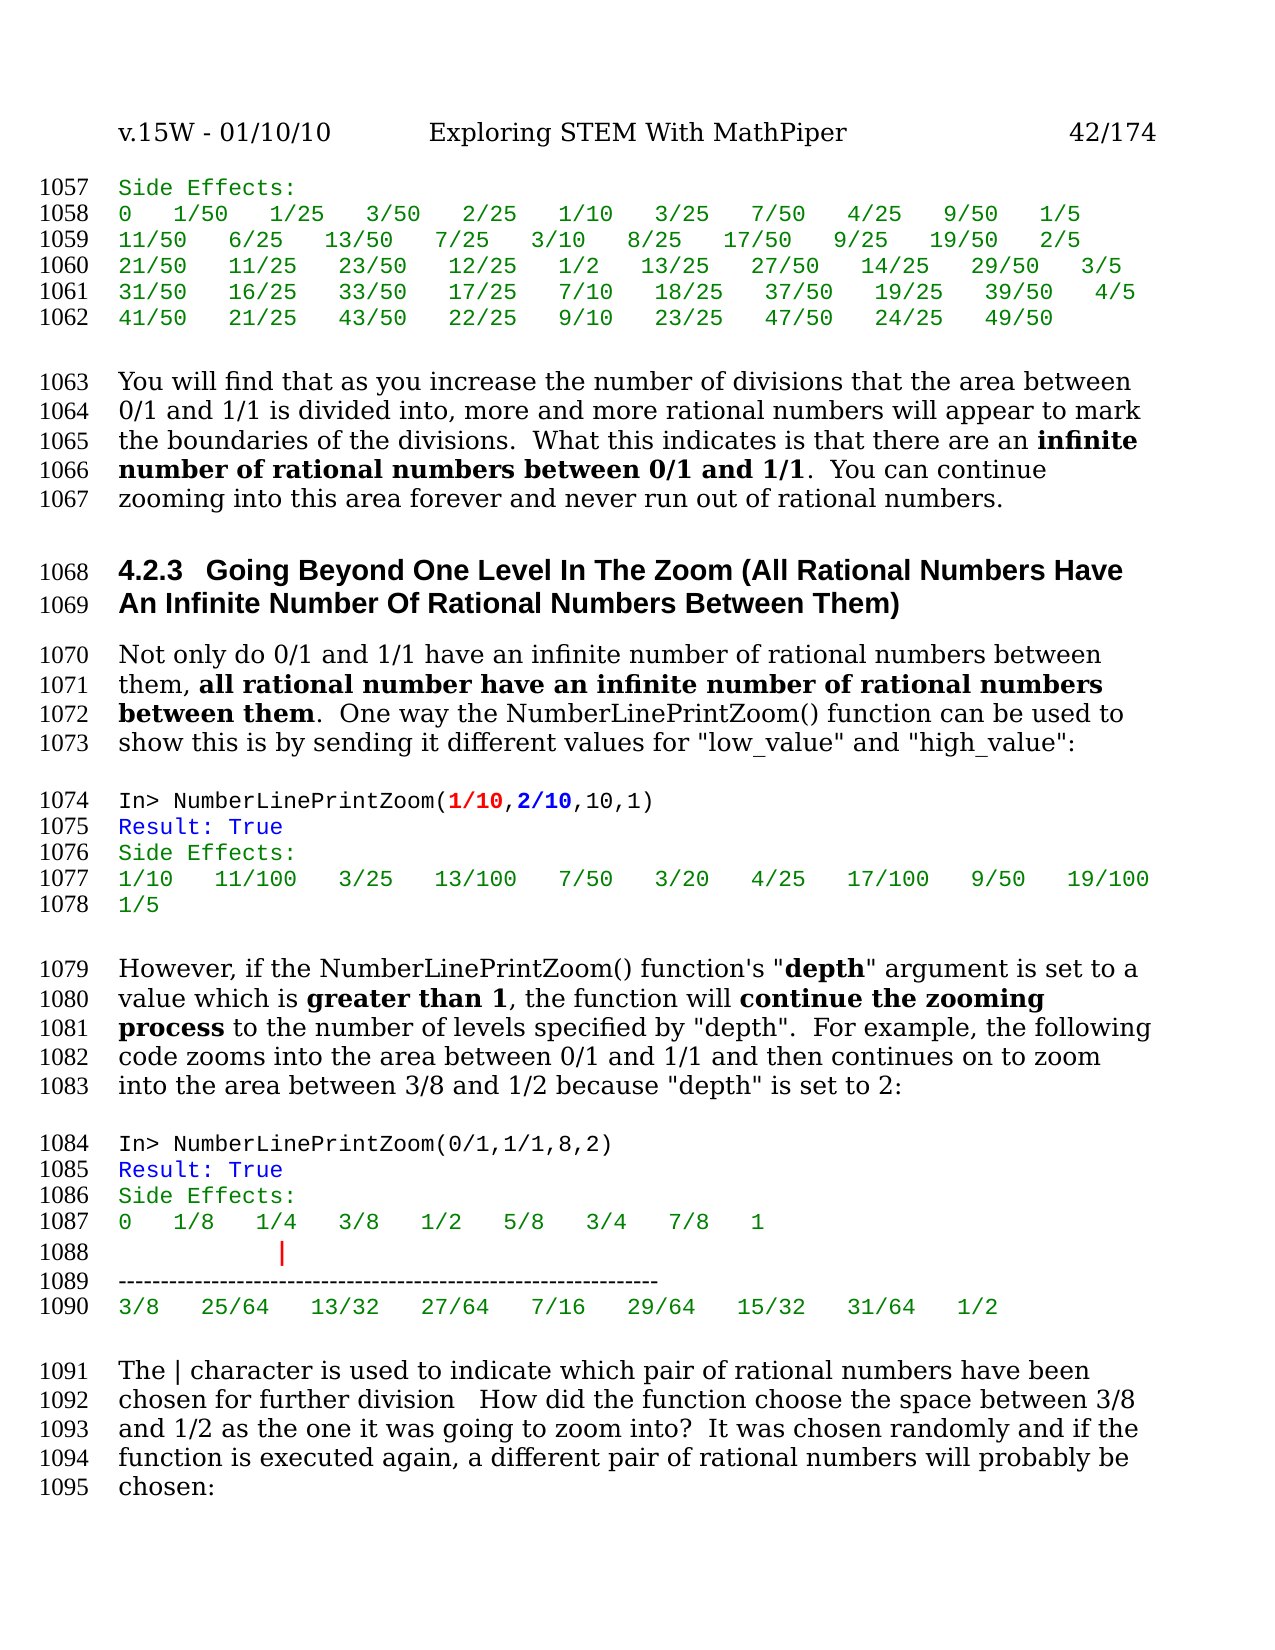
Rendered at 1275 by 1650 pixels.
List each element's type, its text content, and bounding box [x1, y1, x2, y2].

text | [118, 1236, 1157, 1266]
text 0 1/50 1/25 3/50 2/25 1/10 3/25 7/50 4/25 9/50 1/5 11/50 6/25 13/50 7/25 3/10 8/25 17/50 9/25 19/50 2/5 21/50 11/25 23/50 12/25 1/2 13/25 27/50 14/25 29/50 3/5 31/50 16/25 33/50 17/25 7/10 18/25 37/50 19/25 39/50 4/5 41/50 21/25 43/50 22/25 9/10 23/25 47/50 24/25 49/50 [118, 203, 1157, 332]
text The | character is used to indicate which pair of rational numbers have been chosen for further division How did the function choose the space between 3/8 and 1/2 as the one it was going to zoom into? It was chosen randomly and if the function is executed again, a different pair of rational numbers will probably be chosen: [118, 1356, 1157, 1502]
text 3/8 25/64 13/32 27/64 7/16 29/64 15/32 31/64 1/2 [118, 1295, 1157, 1321]
subtitle Going Beyond One Level In The Zoom (All Rational Numbers Have An Infinite Number Of Rational Numbers Between Them) [118, 553, 1157, 620]
text Not only do 0/1 and 1/1 have an infinite number of rational numbers between them, all rational number have an infinite number of rational numbers between them. One way the NumberLinePrintZoom() function can be used to show this is by sending it different values for "low_value" and "high_value": [118, 641, 1157, 758]
text 0 1/8 1/4 3/8 1/2 5/8 3/4 7/8 1 [118, 1211, 1157, 1236]
text Result: True [118, 816, 1157, 842]
text You will find that as you increase the number of divisions that the area between 0/1 and 1/1 is divided into, more and more rational numbers will appear to mark the boundaries of the divisions. What this indicates is that there are an infinite number of rational numbers between 0/1 and 1/1. You can continue zooming into this area forever and never run out of rational numbers. [118, 367, 1157, 513]
text 1/10 11/100 3/25 13/100 7/50 3/20 4/25 17/100 9/50 19/100 1/5 [118, 867, 1157, 919]
text In> NumberLinePrintZoom(0/1,1/1,8,2) [118, 1133, 1157, 1159]
text Side Effects: [118, 842, 1157, 867]
text Result: True [118, 1159, 1157, 1184]
text ---------------------------------------------------------------- [118, 1266, 1157, 1295]
text However, if the NumberLinePrintZoom() function's "depth" argument is set to a value which is greater than 1, the function will continue the zooming process to the number of levels specified by "depth". For example, the following code zooms into the area between 0/1 and 1/1 and then continues on to zoom into the area between 3/8 and 1/2 because "depth" is set to 2: [118, 954, 1157, 1101]
text Side Effects: [118, 177, 1157, 203]
text Side Effects: [118, 1184, 1157, 1211]
text In> NumberLinePrintZoom(1/10,2/10,10,1) [118, 790, 1157, 816]
